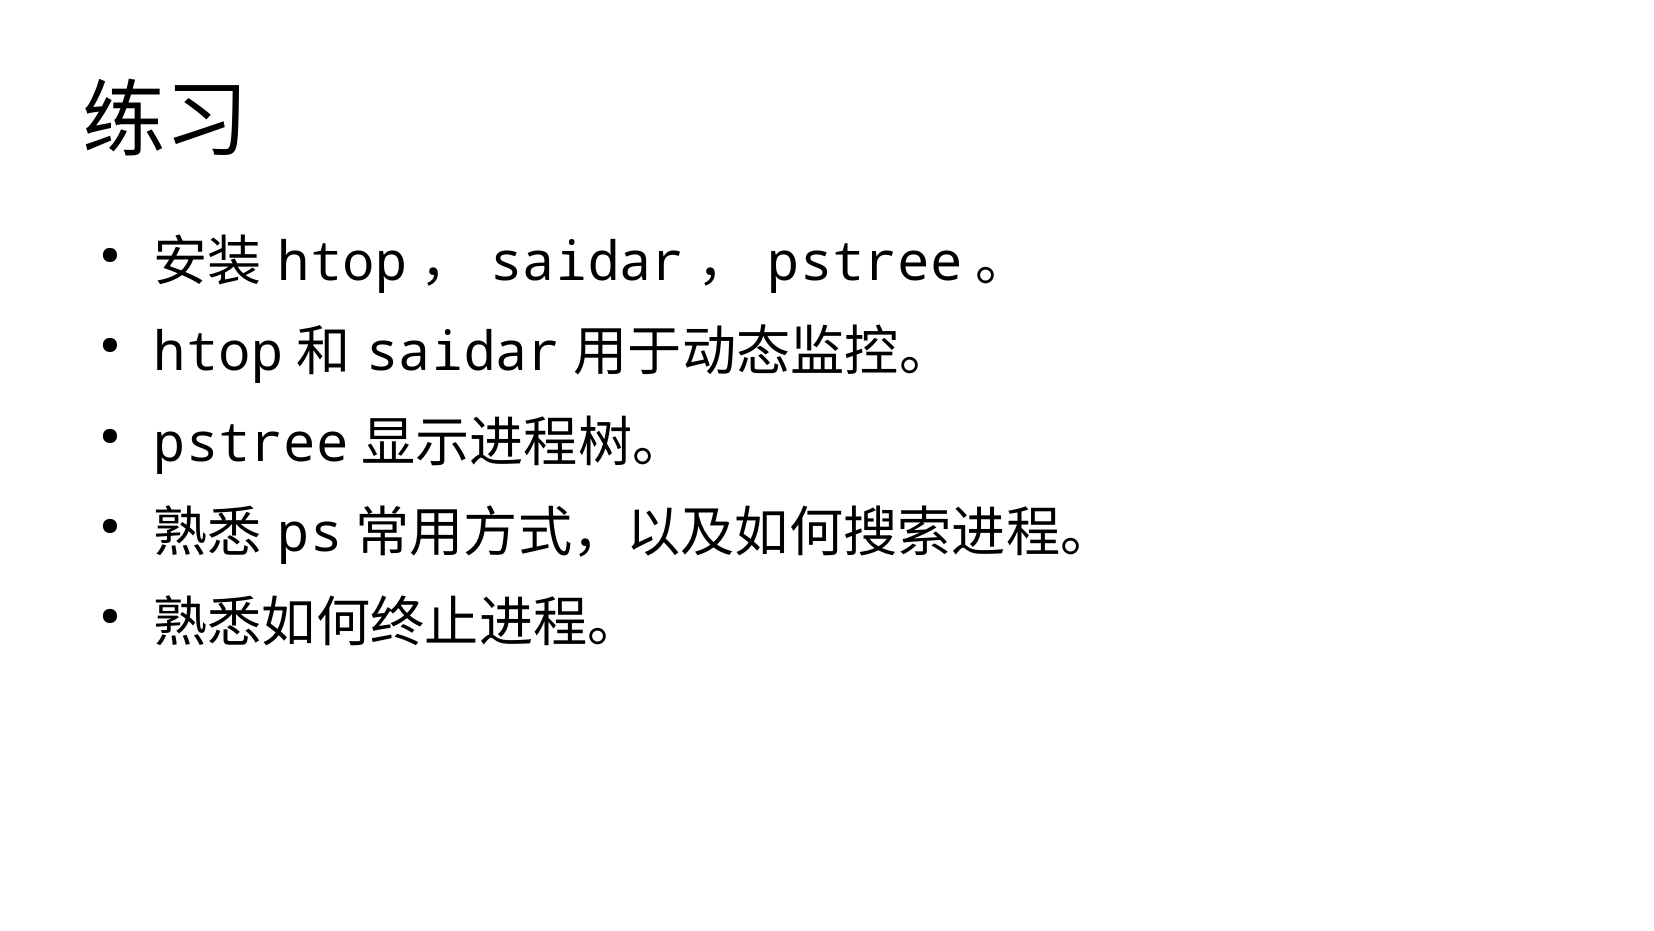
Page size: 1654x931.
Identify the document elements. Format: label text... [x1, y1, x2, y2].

title 练习 [82, 37, 1571, 189]
list 安装htop，saidar，pstree。 htop和saidar用于动态监控。 pstree显示进程树。 熟悉ps常用方式，以及如何搜索进程。 熟悉如何终止进程。 [82, 217, 1571, 758]
